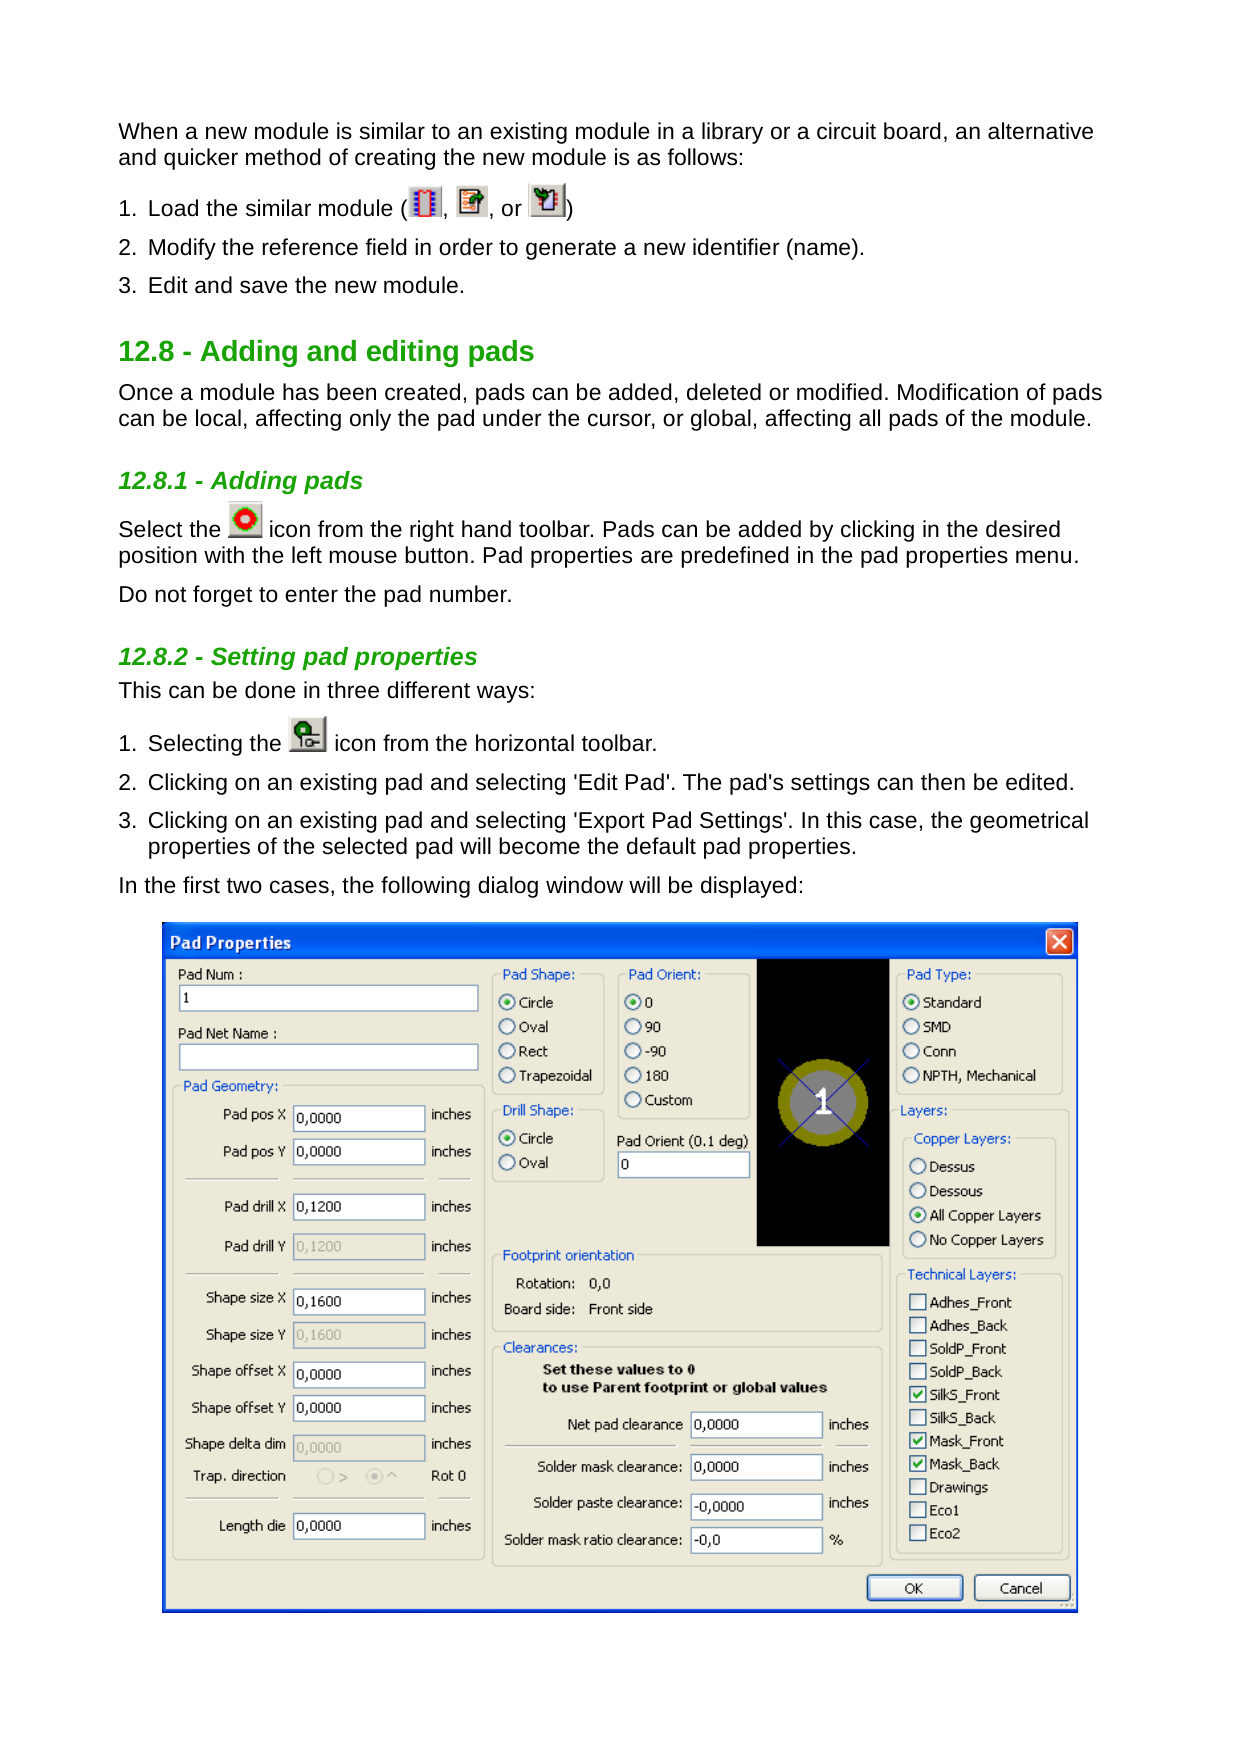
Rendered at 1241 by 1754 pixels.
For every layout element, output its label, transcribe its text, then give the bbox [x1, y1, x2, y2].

subtitle Adding and editing pads [118, 334, 1122, 367]
text When a new module is similar to an existing module in a library or a circuit board, an alternative and quicker method of creating the new module is as follows: [118, 118, 1122, 170]
picture [528, 182, 566, 217]
list Edit and save the new module. [118, 273, 1122, 299]
text Select the icon from the right hand toolbar. Pads can be added by clicking in the desired position with the left mouse button. Pad properties are predefined in the pad properties menu. [118, 501, 1122, 568]
text Do not forget to enter the pad number. [118, 581, 1122, 607]
list Clicking on an existing pad and selecting 'Export Pad Settings'. In this case, the geometrical properties of the selected pad will become the default pad properties. [118, 807, 1122, 859]
picture [162, 922, 1079, 1613]
text This can be done in three different ways: [118, 677, 1122, 703]
picture [228, 501, 263, 538]
list Modify the reference field in order to generate a new identifier (name). [118, 234, 1122, 260]
list Load the similar module (, , or ) [118, 183, 1122, 222]
subtitle Setting pad properties [118, 642, 1122, 671]
picture [288, 715, 328, 752]
picture [455, 183, 488, 217]
subtitle Adding pads [118, 467, 1122, 495]
text Once a module has been created, pads can be added, deleted or modified. Modification of pads can be local, affecting only the pad under the cursor, or global, affecting all pads of the module. [118, 379, 1122, 431]
text In the first two cases, the following dialog window will be displayed: [118, 872, 1122, 898]
list Clicking on an existing pad and selecting 'Edit Pad'. The pad's settings can then be edited. [118, 769, 1122, 795]
list Selecting the icon from the horizontal toolbar. [118, 716, 1122, 756]
